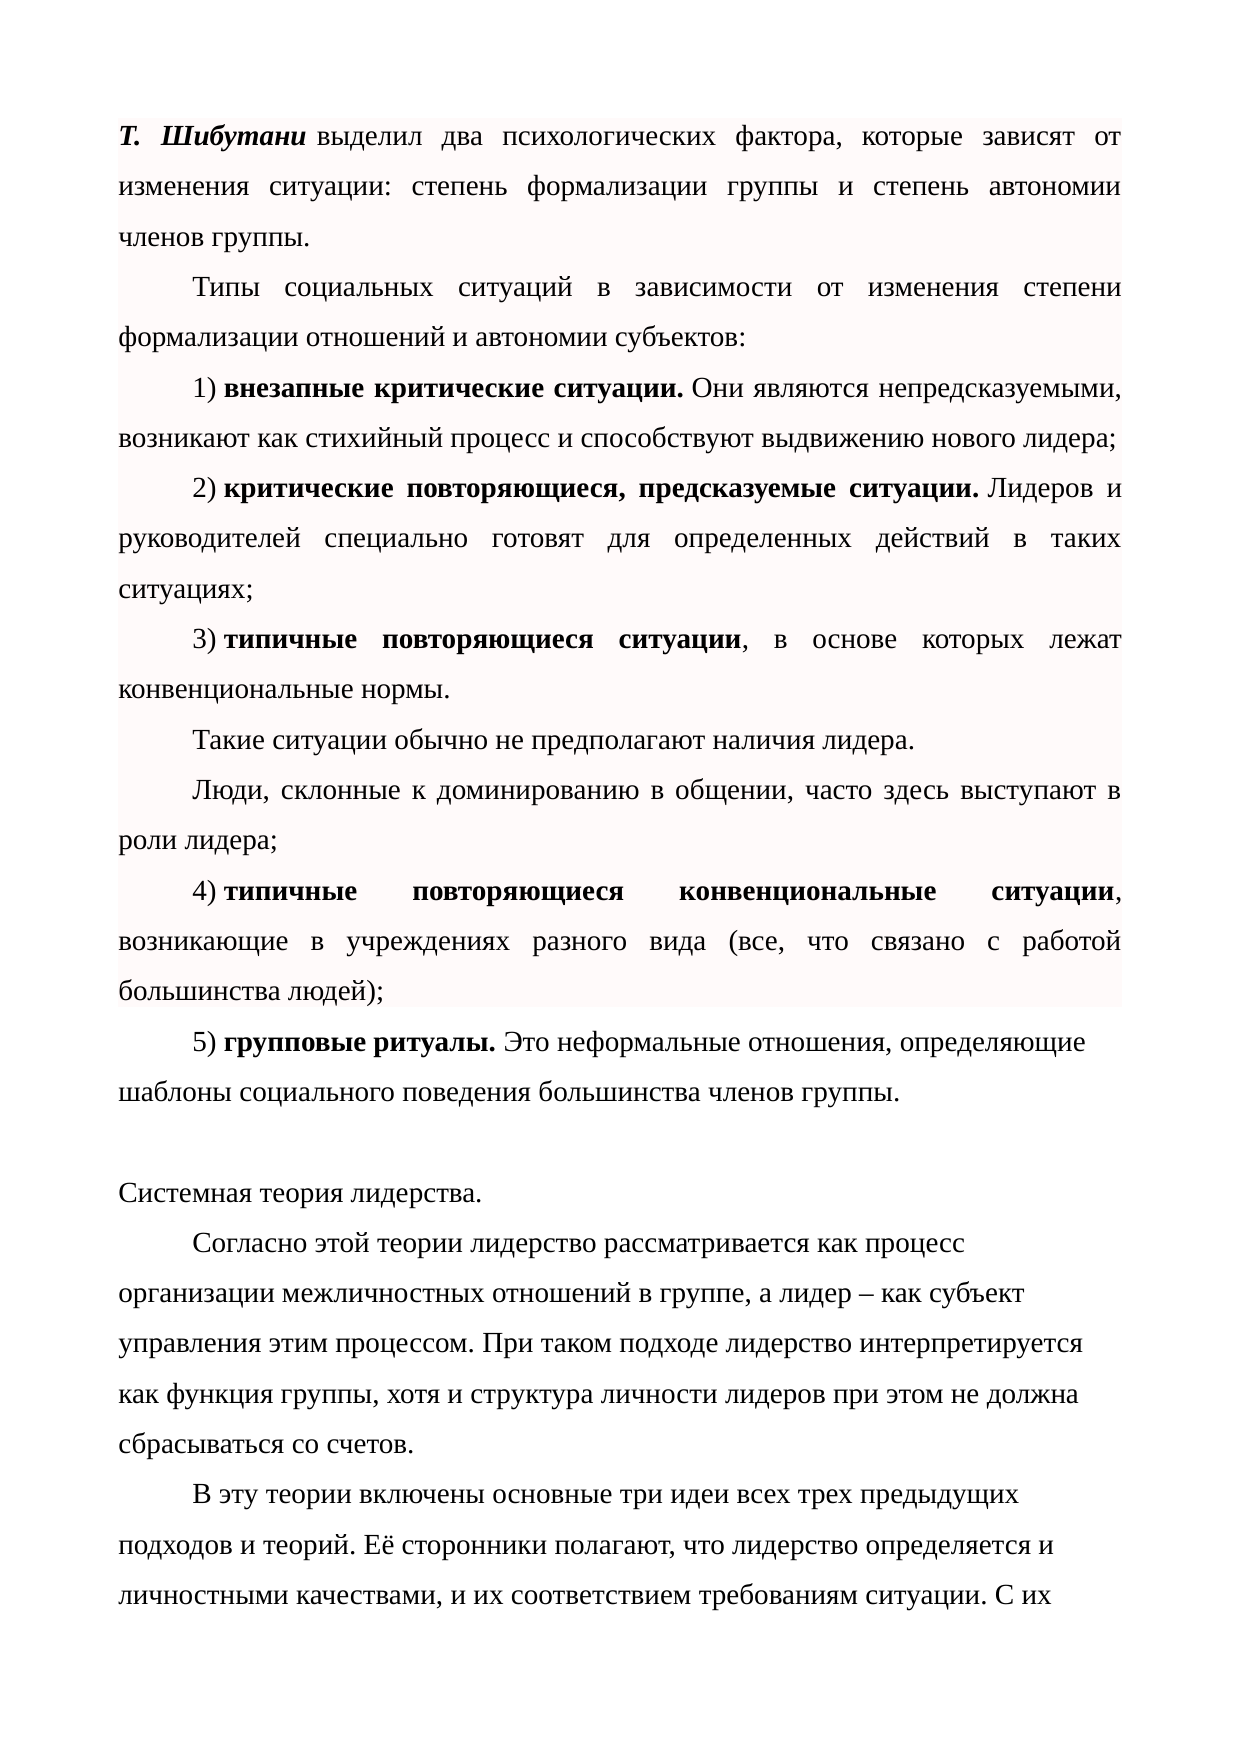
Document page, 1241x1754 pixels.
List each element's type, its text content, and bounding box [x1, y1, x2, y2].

text Согласно этой теории лидерство рассматривается как процесс организации межличностных отношений в группе, а лидер – как субъект управления этим процессом. При таком подходе лидерство интерпретируется как функция группы, хотя и структура личности лидеров при этом не должна сбрасываться со счетов. [118, 1225, 1122, 1460]
text Типы социальных ситуаций в зависимости от изменения степени формализации отношений и автономии субъектов: [118, 269, 1122, 353]
text Такие ситуации обычно не предполагают наличия лидера. [118, 722, 1122, 755]
text Т. Шибутани выделил два психологических фактора, которые зависят от изменения ситуации: степень формализации группы и степень автономии членов группы. [118, 118, 1122, 252]
text 2) критические повторяющиеся, предсказуемые ситуации. Лидеров и руководителей специально готовят для определенных действий в таких ситуациях; [118, 470, 1122, 604]
text Люди, склонные к доминированию в общении, часто здесь выступают в роли лидера; [118, 772, 1122, 856]
text В эту теории включены основные три идеи всех трех предыдущих подходов и теорий. Её сторонники полагают, что лидерство определяется и личностными качествами, и их соответствием требованиям ситуации. С их [118, 1477, 1122, 1611]
text 4) типичные повторяющиеся конвенциональные ситуации, возникающие в учреждениях разного вида (все, что связано с работой большинства людей); [118, 873, 1122, 1007]
text Системная теория лидерства. [118, 1175, 1122, 1208]
text 5) групповые ритуалы. Это неформальные отношения, определяющие шаблоны социального поведения большинства членов группы. [118, 1024, 1122, 1108]
text 1) внезапные критические ситуации. Они являются непредсказуемыми, возникают как стихийный процесс и способствуют выдвижению нового лидера; [118, 370, 1122, 453]
text 3) типичные повторяющиеся ситуации, в основе которых лежат конвенциональные нормы. [118, 621, 1122, 705]
